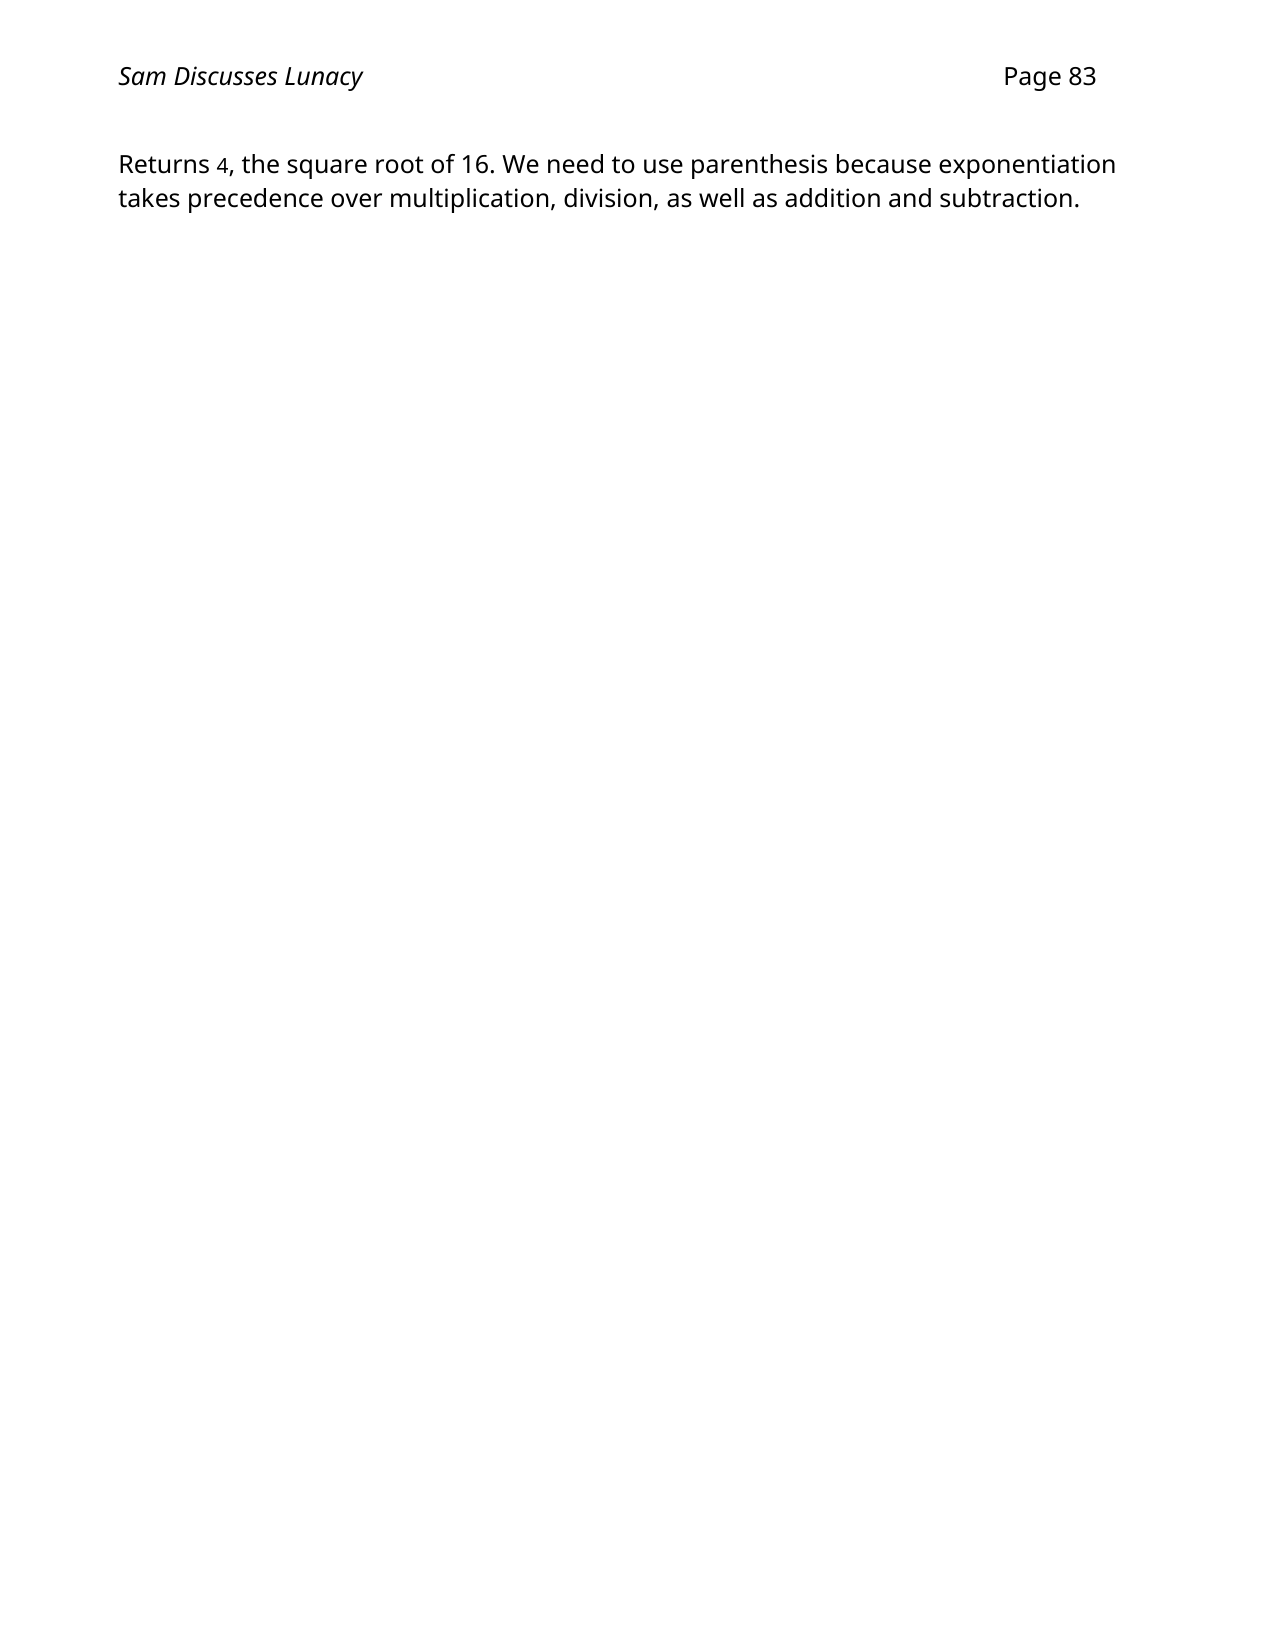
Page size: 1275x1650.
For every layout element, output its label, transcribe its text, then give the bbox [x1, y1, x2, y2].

text Returns 4, the square root of 16. We need to use parenthesis because exponentiation takes precedence over multiplication, division, as well as addition and subtraction. [118, 146, 1157, 214]
